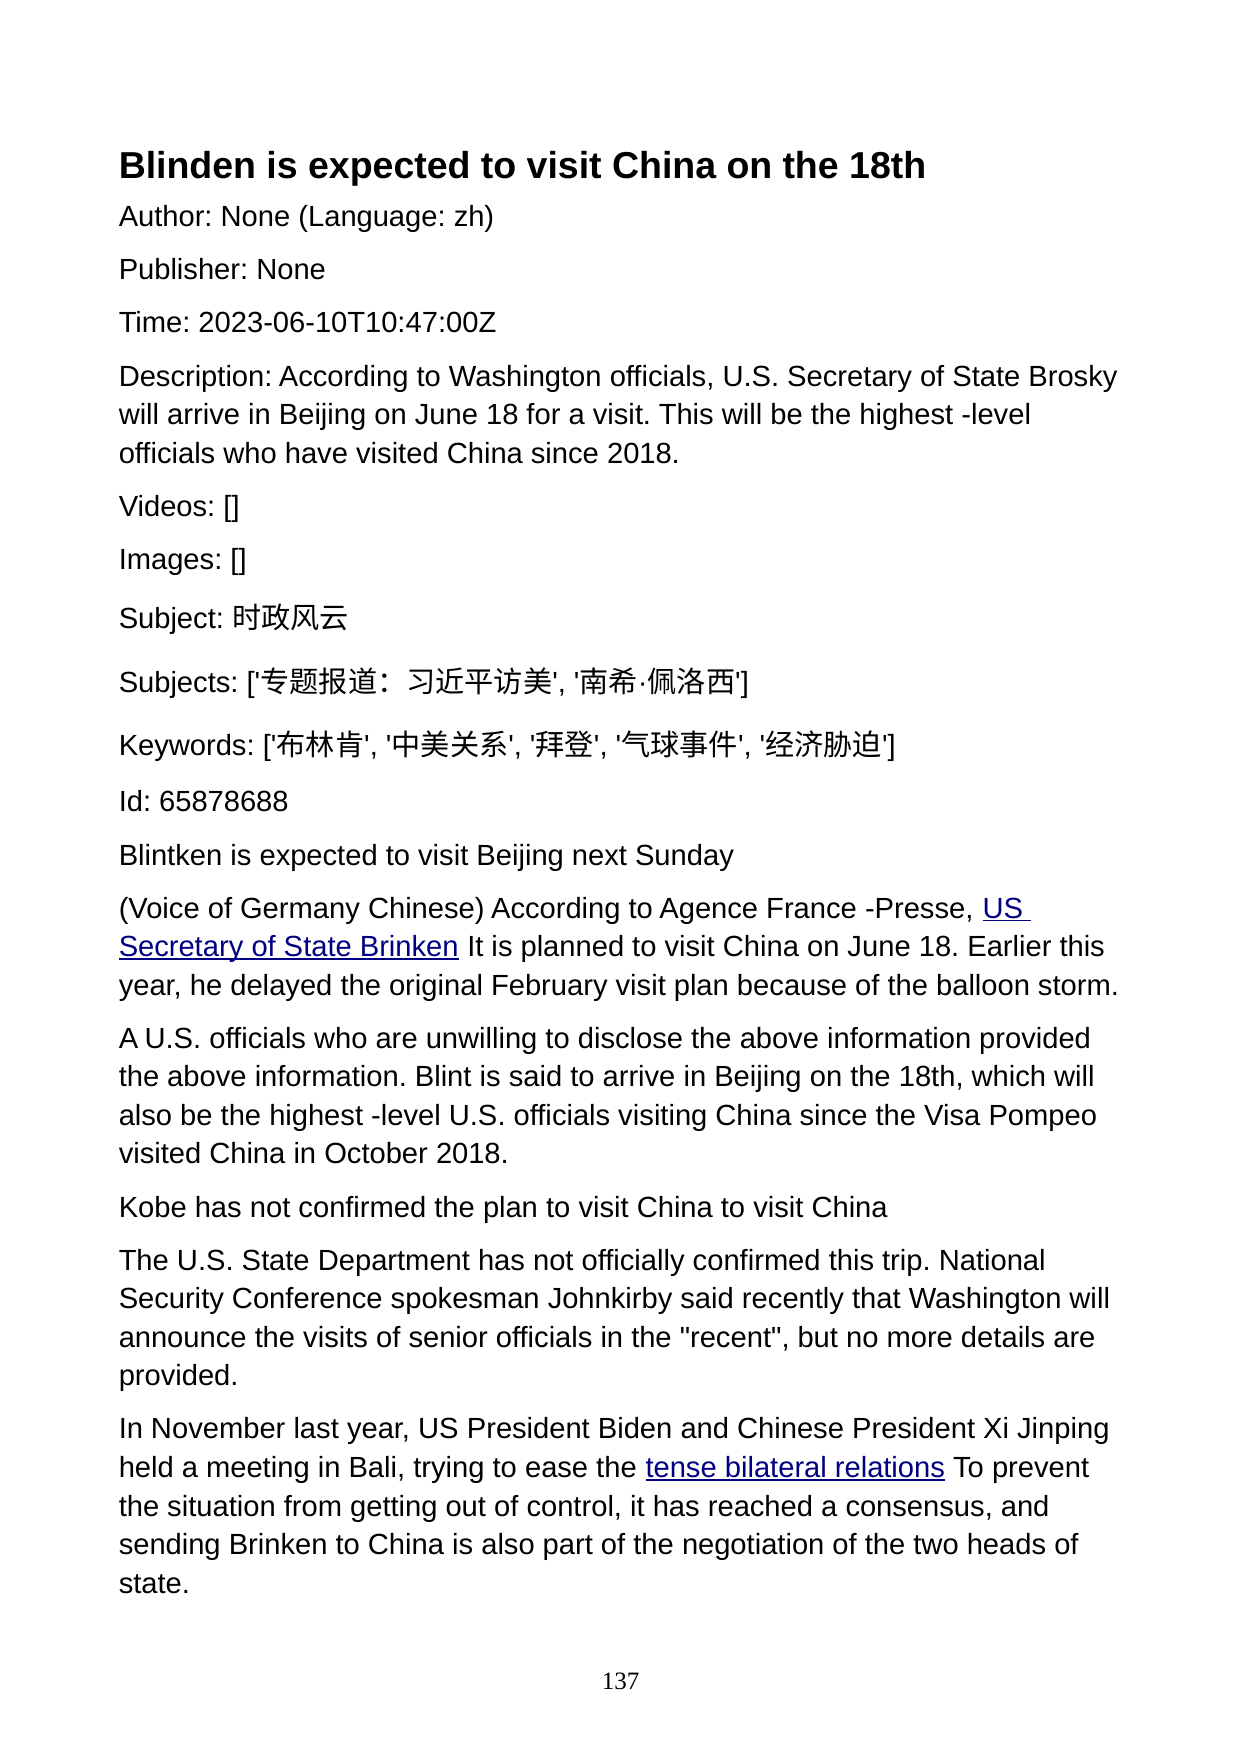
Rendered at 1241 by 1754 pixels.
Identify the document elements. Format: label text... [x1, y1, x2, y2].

text Keywords: ['布林肯', '中美关系', '拜登', '气球事件', '经济胁迫'] [118, 721, 1122, 763]
text (Voice of Germany Chinese) According to Agence France -Presse, US Secretary of State Brinken It is planned to visit China on June 18. Earlier this year, he delayed the original February visit plan because of the balloon storm. [118, 891, 1122, 1001]
text Videos: [] [118, 489, 1122, 522]
text Publisher: None [118, 252, 1122, 286]
text Subject: 时政风云 [118, 595, 1122, 637]
text Id: 65878688 [118, 784, 1122, 818]
text In November last year, US President Biden and Chinese President Xi Jinping held a meeting in Bali, trying to ease the tense bilateral relations To prevent the situation from getting out of control, it has reached a consensus, and sending Brinken to China is also part of the negotiation of the two heads of state. [118, 1411, 1122, 1599]
text Description: According to Washington officials, U.S. Secretary of State Brosky will arrive in Beijing on June 18 for a visit. This will be the highest -level officials who have visited China since 2018. [118, 358, 1122, 469]
text Images: [] [118, 542, 1122, 575]
text Kobe has not confirmed the plan to visit China to visit China [118, 1189, 1122, 1223]
text Subjects: ['专题报道：习近平访美', '南希·佩洛西'] [118, 658, 1122, 700]
text Author: None (Language: zh) [118, 199, 1122, 233]
subtitle Blinden is expected to visit China on the 18th [118, 143, 1122, 187]
text The U.S. State Department has not officially confirmed this trip. National Security Conference spokesman Johnkirby said recently that Washington will announce the visits of senior officials in the "recent", but no more details are provided. [118, 1243, 1122, 1392]
text Blintken is expected to visit Beijing next Sunday [118, 837, 1122, 871]
text A U.S. officials who are unwilling to disclose the above information provided the above information. Blint is said to arrive in Beijing on the 18th, which will also be the highest -level U.S. officials visiting China since the Visa Pompeo visited China in October 2018. [118, 1021, 1122, 1170]
text Time: 2023-06-10T10:47:00Z [118, 305, 1122, 339]
